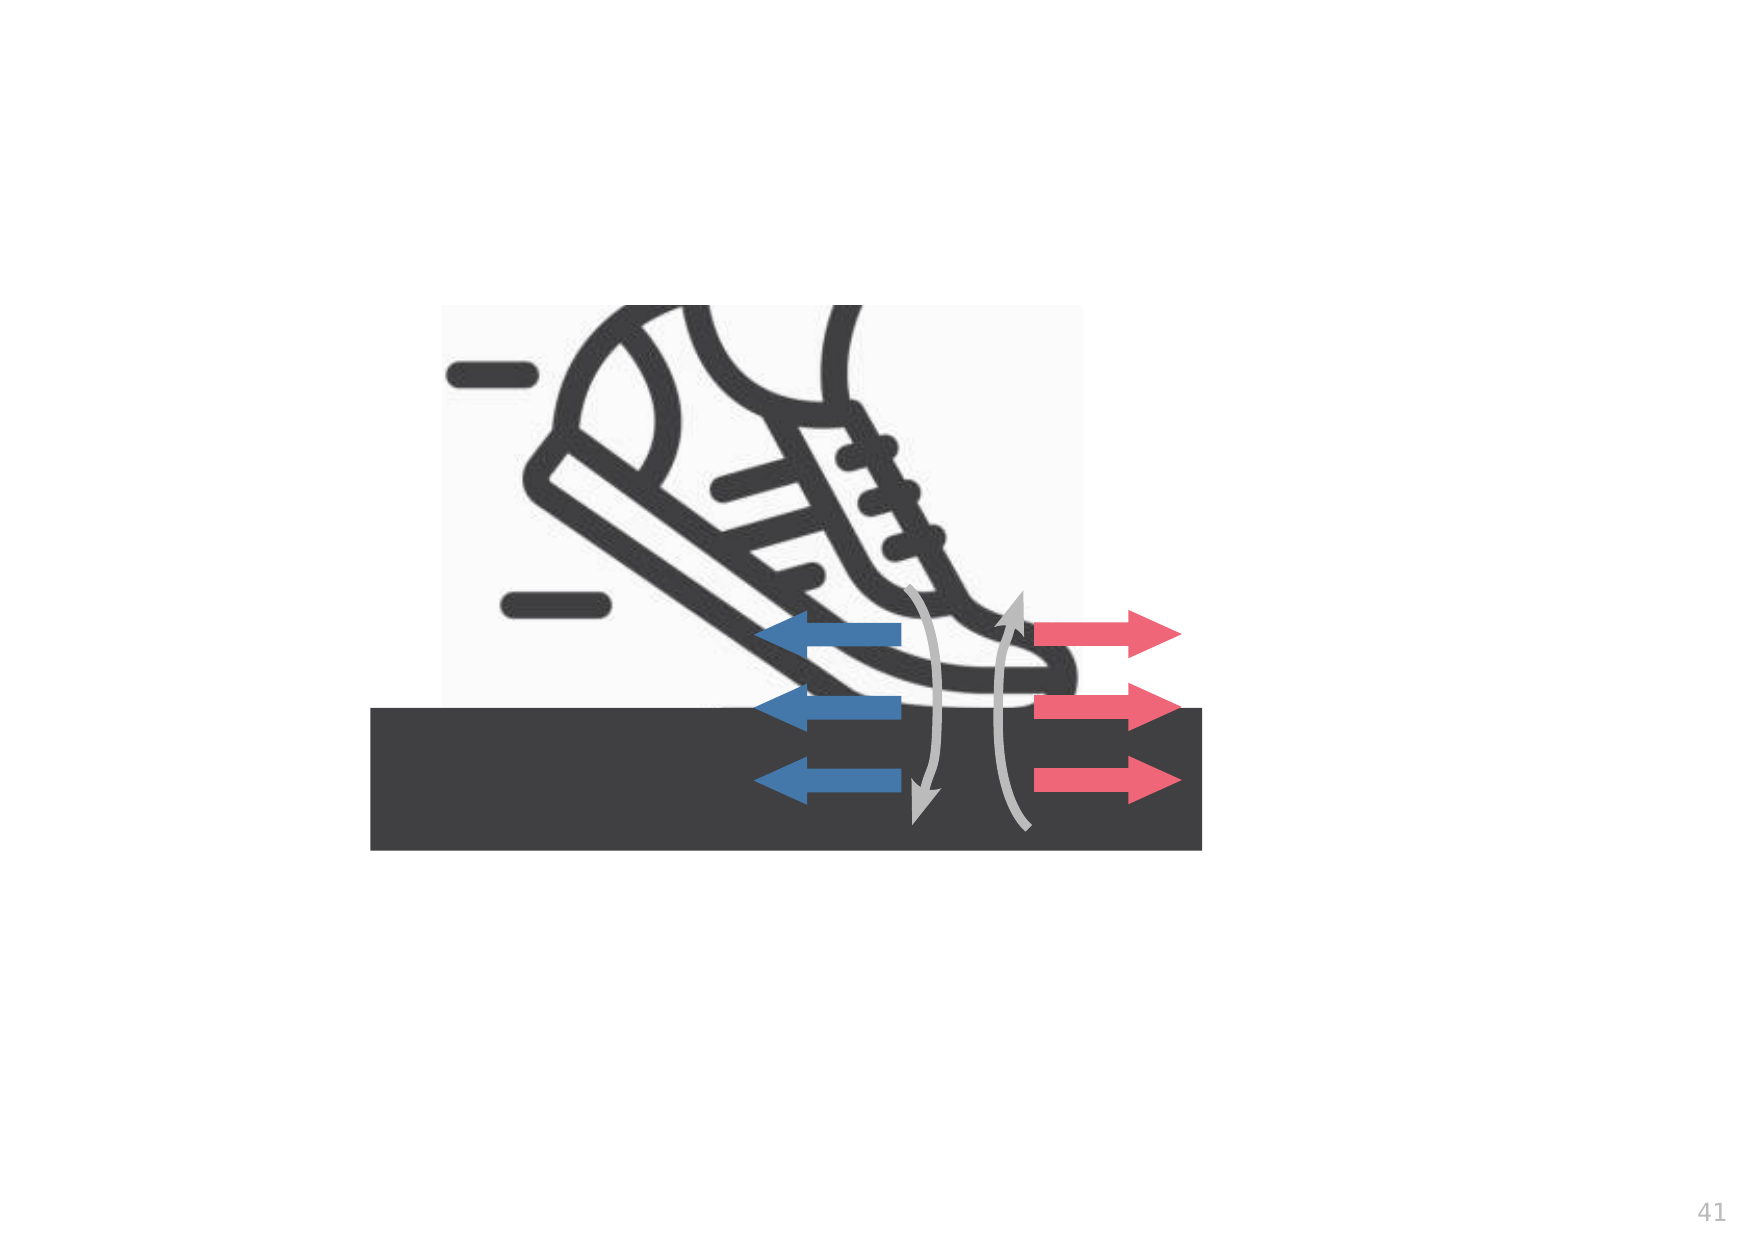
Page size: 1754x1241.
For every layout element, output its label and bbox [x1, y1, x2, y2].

text_box [753, 610, 902, 659]
text_box [1034, 609, 1182, 659]
text_box [370, 682, 1203, 851]
picture [442, 305, 1083, 707]
